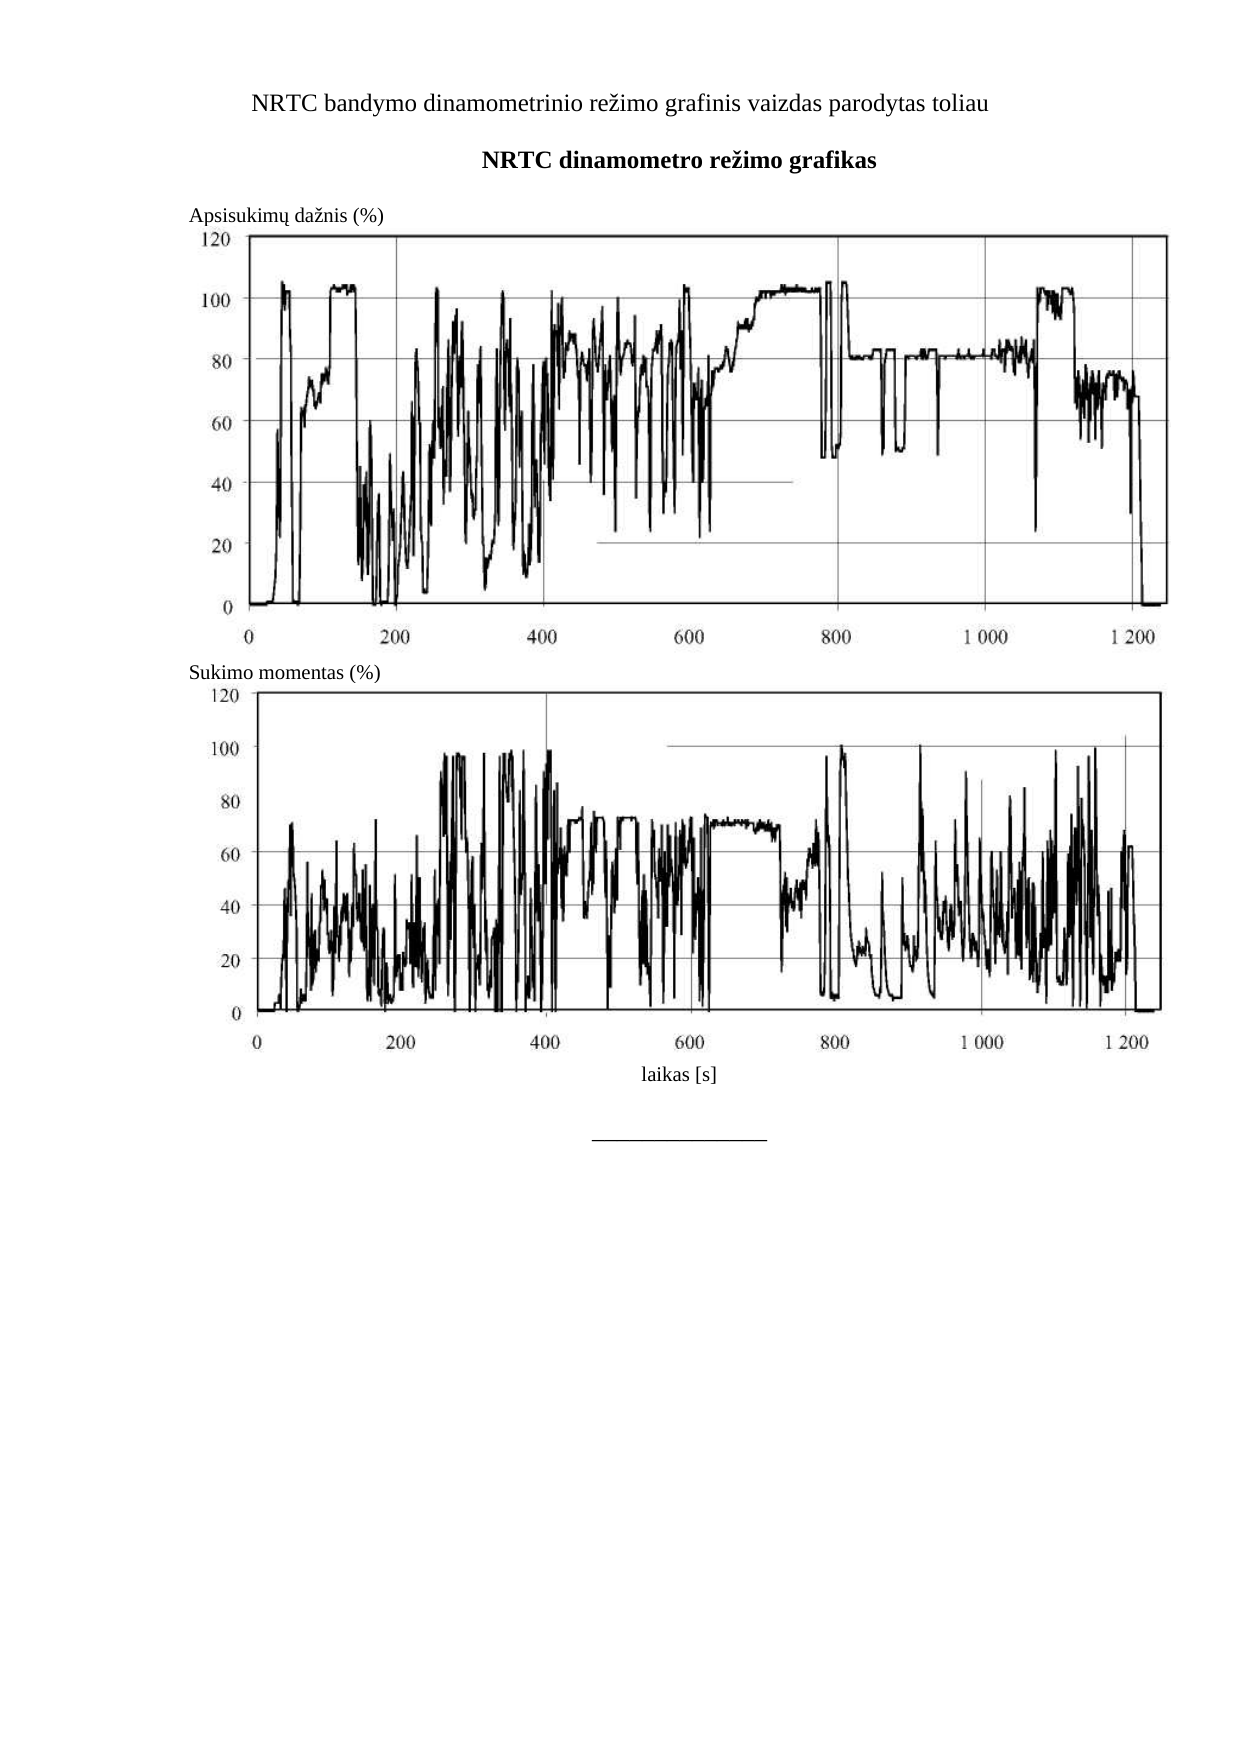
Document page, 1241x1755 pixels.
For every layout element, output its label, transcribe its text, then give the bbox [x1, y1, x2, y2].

text ______________ [177, 1115, 1181, 1143]
table_header Apsisukimų dažnis (%) [177, 203, 1181, 227]
table_cell laikas [s] [177, 1062, 1181, 1086]
table_cell Sukimo momentas (%) [177, 660, 1181, 684]
text NRTC dinamometro režimo grafikas [177, 145, 1181, 174]
table_cell [177, 684, 188, 1062]
table_cell [1175, 684, 1181, 1062]
text NRTC bandymo dinamometrinio režimo grafinis vaizdas parodytas toliau [177, 88, 1181, 117]
table_cell [177, 227, 188, 660]
